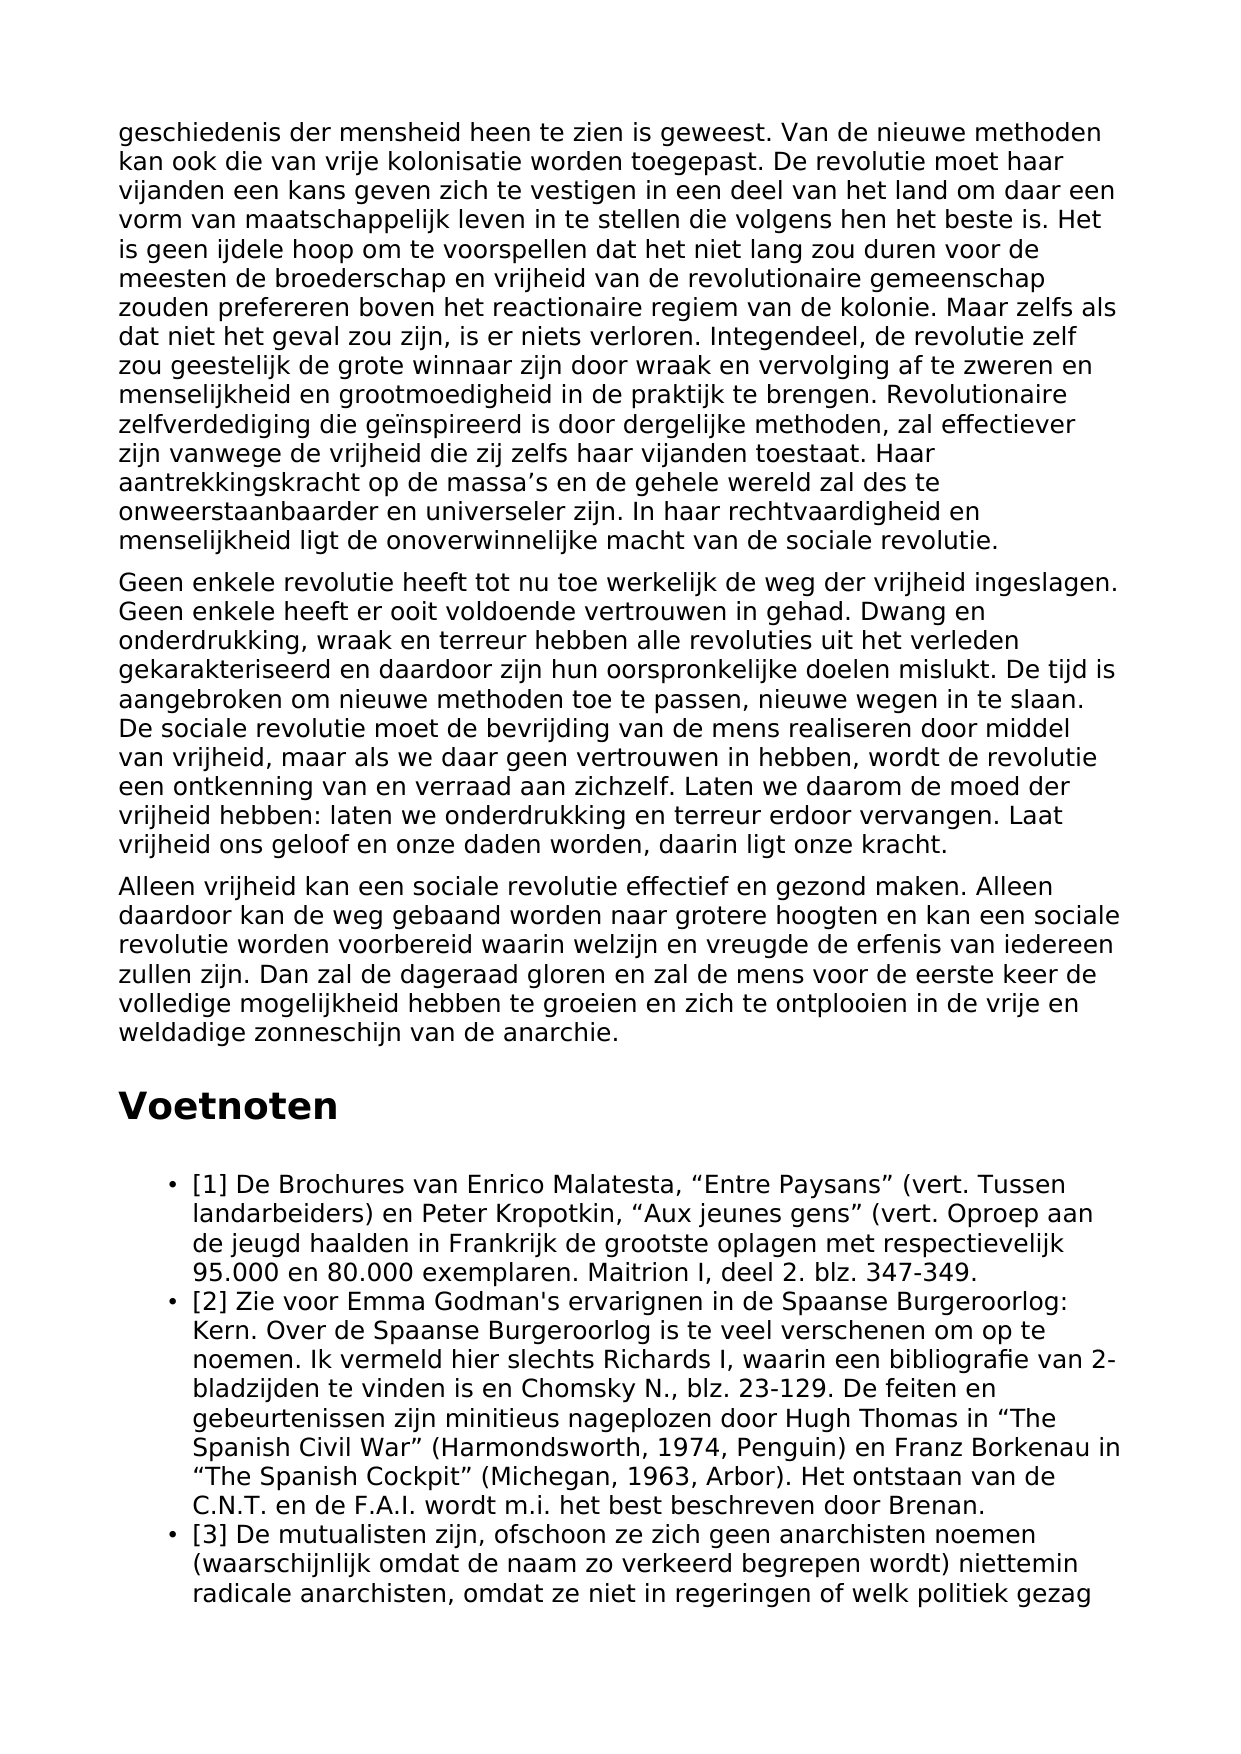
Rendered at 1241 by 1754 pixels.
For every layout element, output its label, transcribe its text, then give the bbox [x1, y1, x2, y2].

text Geen enkele revolutie heeft tot nu toe werkelijk de weg der vrijheid ingeslagen. Geen enkele heeft er ooit voldoende vertrouwen in gehad. Dwang en onderdrukking, wraak en terreur hebben alle revoluties uit het verleden gekarakteriseerd en daardoor zijn hun oorspronkelijke doelen mislukt. De tijd is aangebroken om nieuwe methoden toe te passen, nieuwe wegen in te slaan. De sociale revolutie moet de bevrijding van de mens realiseren door middel van vrijheid, maar als we daar geen vertrouwen in hebben, wordt de revolutie een ontkenning van en verraad aan zichzelf. Laten we daarom de moed der vrijheid hebben: laten we onderdrukking en terreur erdoor vervangen. Laat vrijheid ons geloof en onze daden worden, daarin ligt onze kracht. [118, 568, 1122, 860]
list [1] De Brochures van Enrico Malatesta, “Entre Paysans” (vert. Tussen landarbeiders) en Peter Kropotkin, “Aux jeunes gens” (vert. Oproep aan de jeugd haalden in Frankrijk de grootste oplagen met respectievelijk 95.000 en 80.000 exemplaren. Maitrion I, deel 2. blz. 347-349. [177, 1170, 1122, 1287]
list [3] De mutualisten zijn, ofschoon ze zich geen anarchisten noemen (waarschijnlijk omdat de naam zo verkeerd begrepen wordt) niettemin radicale anarchisten, omdat ze niet in regeringen of welk politiek gezag [177, 1520, 1122, 1608]
text geschiedenis der mensheid heen te zien is geweest. Van de nieuwe methoden kan ook die van vrije kolonisatie worden toegepast. De revolutie moet haar vijanden een kans geven zich te vestigen in een deel van het land om daar een vorm van maatschappelijk leven in te stellen die volgens hen het beste is. Het is geen ijdele hoop om te voorspellen dat het niet lang zou duren voor de meesten de broederschap en vrijheid van de revolutionaire gemeenschap zouden prefereren boven het reactionaire regiem van de kolonie. Maar zelfs als dat niet het geval zou zijn, is er niets verloren. Integendeel, de revolutie zelf zou geestelijk de grote winnaar zijn door wraak en vervolging af te zweren en menselijkheid en grootmoedigheid in de praktijk te brengen. Revolutionaire zelfverdediging die geïnspireerd is door dergelijke methoden, zal effectiever zijn vanwege de vrijheid die zij zelfs haar vijanden toestaat. Haar aantrekkingskracht op de massa’s en de gehele wereld zal des te onweerstaanbaarder en universeler zijn. In haar rechtvaardigheid en menselijkheid ligt de onoverwinnelijke macht van de sociale revolutie. [118, 118, 1122, 556]
text Alleen vrijheid kan een sociale revolutie effectief en gezond maken. Alleen daardoor kan de weg gebaand worden naar grotere hoogten en kan een sociale revolutie worden voorbereid waarin welzijn en vreugde de erfenis van iedereen zullen zijn. Dan zal de dageraad gloren en zal de mens voor de eerste keer de volledige mogelijkheid hebben te groeien en zich te ontplooien in de vrije en weldadige zonneschijn van de anarchie. [118, 872, 1122, 1047]
list [2] Zie voor Emma Godman's ervarignen in de Spaanse Burgeroorlog: Kern. Over de Spaanse Burgeroorlog is te veel verschenen om op te noemen. Ik vermeld hier slechts Richards I, waarin een bibliografie van 2- bladzijden te vinden is en Chomsky N., blz. 23-129. De feiten en gebeurtenissen zijn minitieus nageplozen door Hugh Thomas in “The Spanish Civil War” (Harmondsworth, 1974, Penguin) en Franz Borkenau in “The Spanish Cockpit” (Michegan, 1963, Arbor). Het ontstaan van de C.N.T. en de F.A.I. wordt m.i. het best beschreven door Brenan. [177, 1287, 1122, 1520]
subtitle Voetnoten [118, 1085, 1122, 1128]
